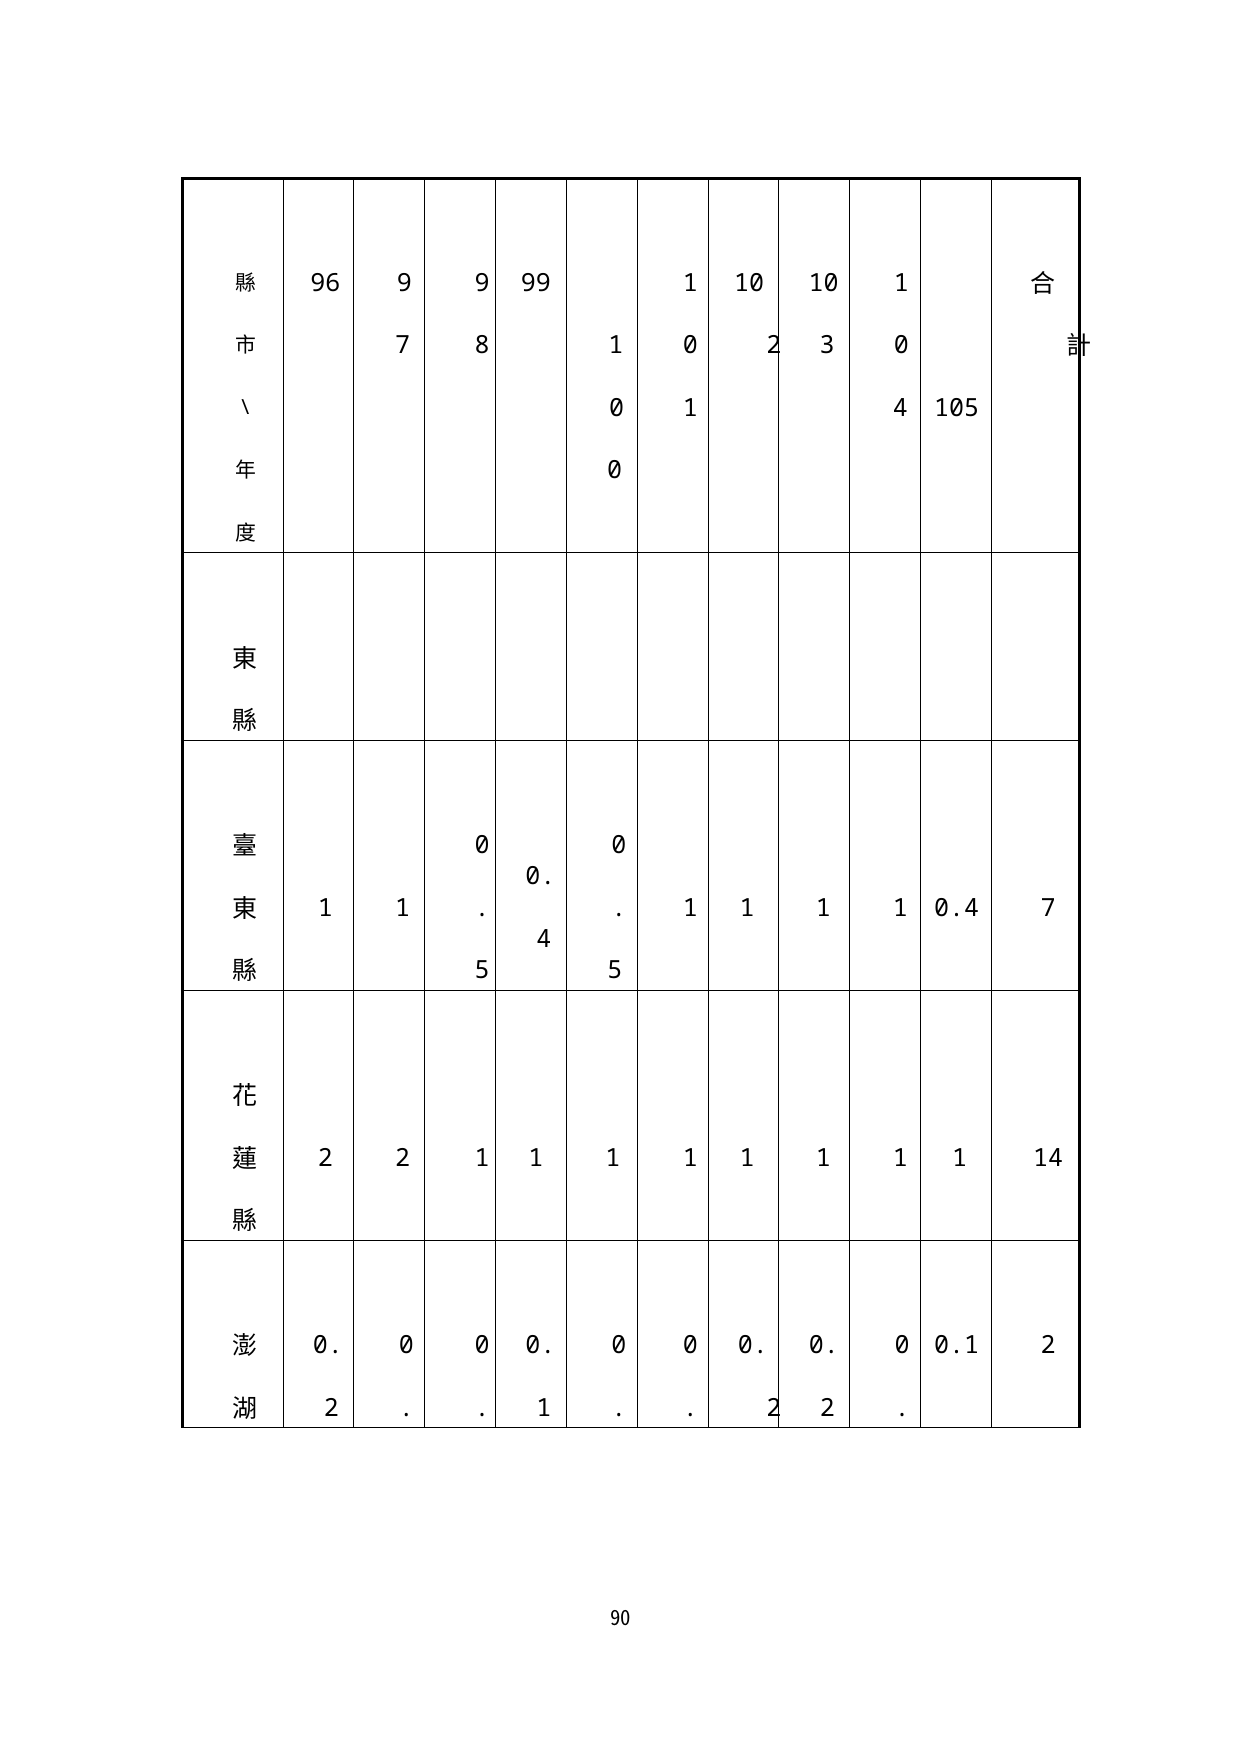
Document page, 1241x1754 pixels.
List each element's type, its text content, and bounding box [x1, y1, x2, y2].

table_cell 1 [709, 991, 778, 1240]
table_cell 0.2 [709, 1241, 778, 1427]
table_cell 1 [779, 741, 849, 990]
table_cell 14 [992, 991, 1078, 1240]
table_cell 0. [425, 1241, 495, 1427]
table_cell 1 [850, 741, 920, 990]
table_header 103 [779, 180, 849, 552]
table_header 99 [496, 180, 566, 552]
table_cell [354, 553, 424, 740]
table_cell 東縣 [184, 553, 283, 740]
table_cell 2 [354, 991, 424, 1240]
table_cell [850, 553, 920, 740]
table_cell 0.4 [496, 741, 566, 990]
table_cell 0.1 [496, 1241, 566, 1427]
table_cell 1 [284, 741, 353, 990]
table_header 100 [567, 180, 637, 552]
table_cell 0. [638, 1241, 708, 1427]
table_cell 花蓮縣 [184, 991, 283, 1240]
table_cell [779, 553, 849, 740]
table_cell 0.2 [284, 1241, 353, 1427]
table_cell 2 [992, 1241, 1078, 1427]
table_cell 澎湖 [184, 1241, 283, 1427]
table_cell 1 [638, 741, 708, 990]
table_cell 0. [354, 1241, 424, 1427]
table_cell [567, 553, 637, 740]
table_header 101 [638, 180, 708, 552]
table_cell 2 [284, 991, 353, 1240]
table_cell 0. [567, 1241, 637, 1427]
table_cell 1 [850, 991, 920, 1240]
table_header 97 [354, 180, 424, 552]
table_cell 0.4 [921, 741, 991, 990]
table_header 98 [425, 180, 495, 552]
table_cell 1 [496, 991, 566, 1240]
table_header 96 [284, 180, 353, 552]
table_header 縣市\年度 [184, 180, 283, 552]
table_cell 1 [921, 991, 991, 1240]
table_cell 7 [992, 741, 1078, 990]
table_cell 1 [638, 991, 708, 1240]
table_cell 0.1 [921, 1241, 991, 1427]
table_cell [992, 553, 1078, 740]
table_cell 臺東縣 [184, 741, 283, 990]
table_cell 0.5 [425, 741, 495, 990]
table_cell 1 [567, 991, 637, 1240]
table_cell 1 [354, 741, 424, 990]
table_cell [709, 553, 778, 740]
table_cell 0.5 [567, 741, 637, 990]
table_cell 1 [779, 991, 849, 1240]
table_cell 0.2 [779, 1241, 849, 1427]
table_header 104 [850, 180, 920, 552]
table_cell [921, 553, 991, 740]
table_cell [284, 553, 353, 740]
table_header 105 [921, 180, 991, 552]
table_cell 1 [425, 991, 495, 1240]
table_cell [496, 553, 566, 740]
table_cell 0. [850, 1241, 920, 1427]
table_cell 1 [709, 741, 778, 990]
table_cell [425, 553, 495, 740]
table_header 102 [709, 180, 778, 552]
table_header 合計 [992, 180, 1078, 552]
table_cell [638, 553, 708, 740]
